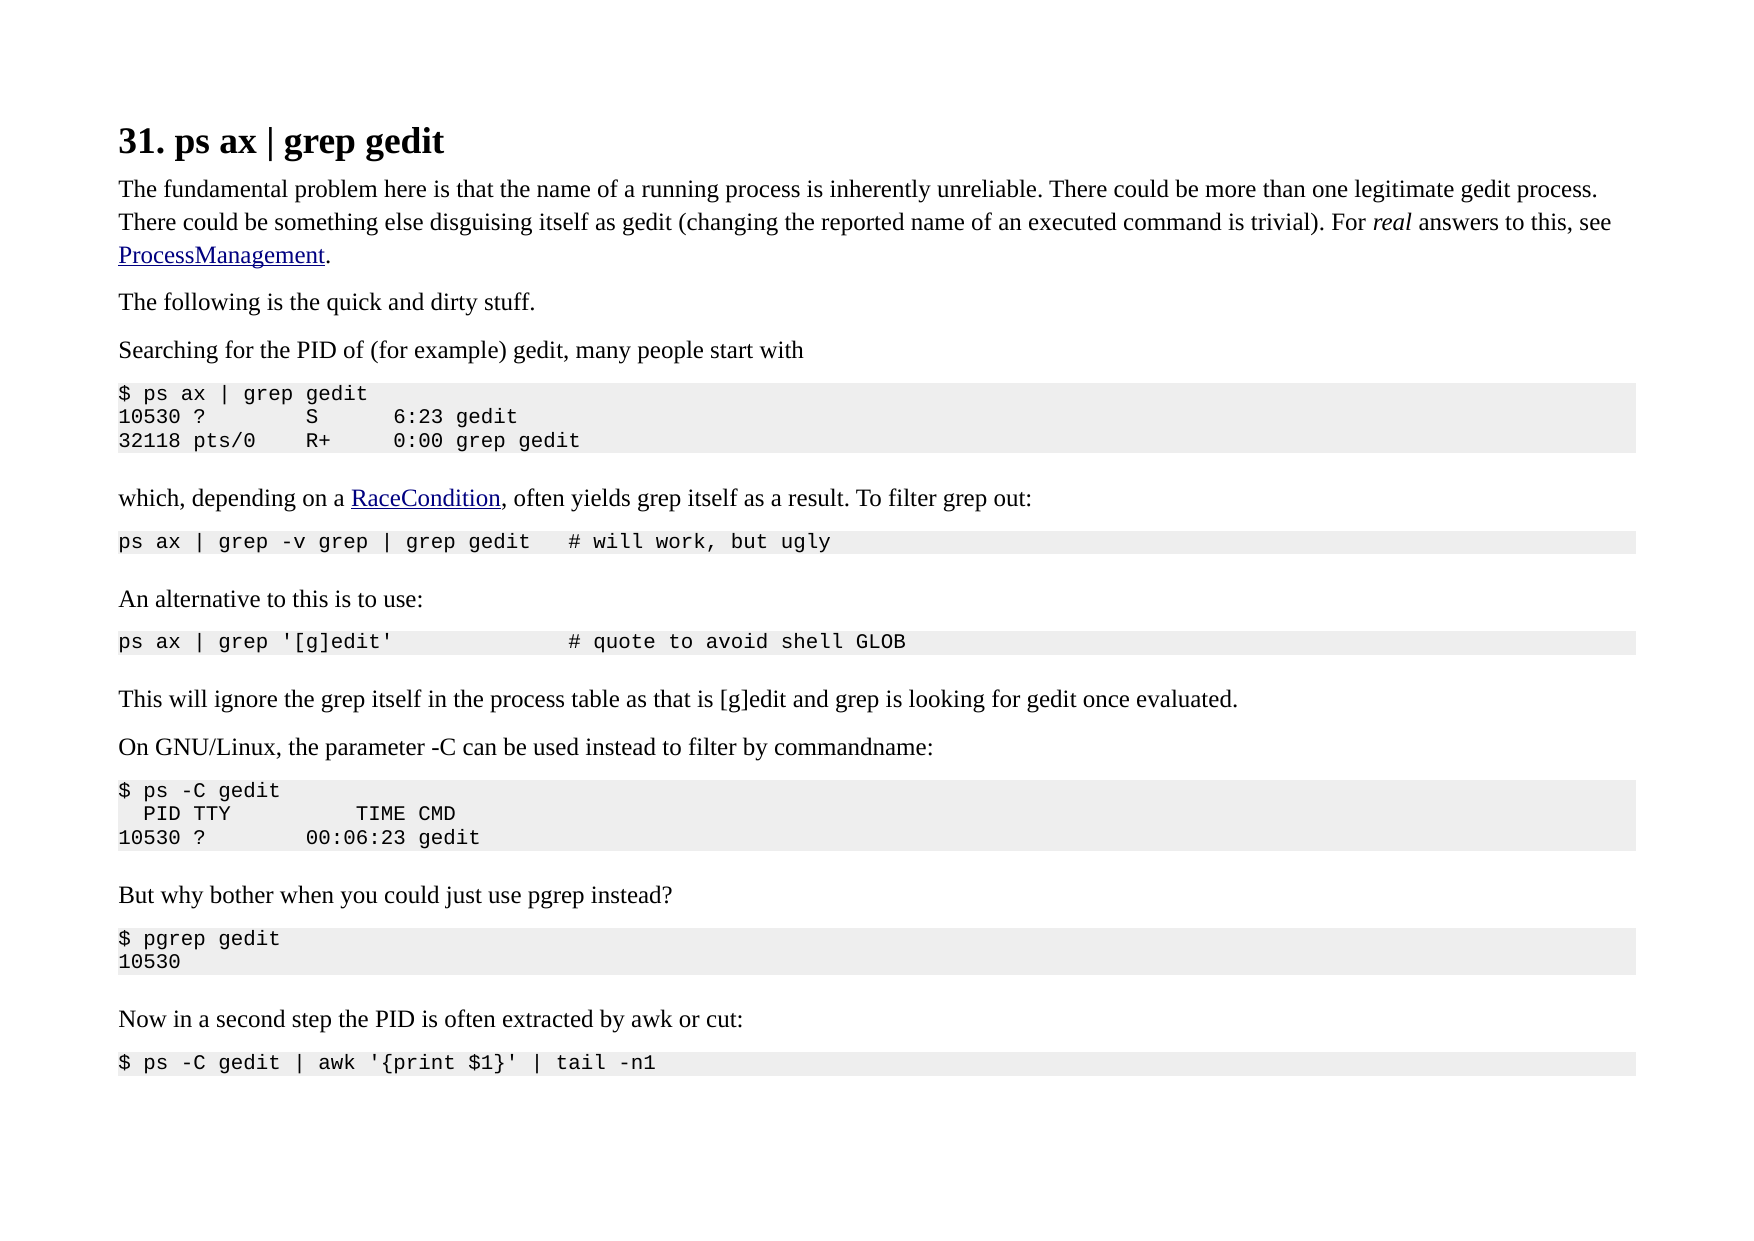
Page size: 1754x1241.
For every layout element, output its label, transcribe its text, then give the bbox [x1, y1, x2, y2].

text This will ignore the grep itself in the process table as that is [g]edit and grep is looking for gedit once evaluated. [118, 684, 1636, 713]
text ps ax | grep -v grep | grep gedit # will work, but ugly [118, 531, 1636, 554]
text An alternative to this is to use: [118, 584, 1636, 612]
text $ ps -C gedit | awk '{print $1}' | tail -n1 [118, 1052, 1636, 1076]
text On GNU/Linux, the parameter -C can be used instead to filter by commandname: [118, 732, 1636, 761]
text which, depending on a RaceCondition, often yields grep itself as a result. To filter grep out: [118, 483, 1636, 512]
text 10530 [118, 951, 1636, 975]
text $ pgrep gedit [118, 928, 1636, 951]
text 32118 pts/0 R+ 0:00 grep gedit [118, 430, 1636, 453]
text 10530 ? S 6:23 gedit [118, 406, 1636, 430]
text PID TTY TIME CMD [118, 803, 1636, 827]
text The following is the quick and dirty stuff. [118, 287, 1636, 316]
text $ ps ax | grep gedit [118, 383, 1636, 406]
text But why bother when you could just use pgrep instead? [118, 880, 1636, 909]
text Now in a second step the PID is often extracted by awk or cut: [118, 1004, 1636, 1033]
text 10530 ? 00:06:23 gedit [118, 827, 1636, 851]
subtitle 31. ps ax | grep gedit [118, 118, 1636, 161]
text The fundamental problem here is that the name of a running process is inherently unreliable. There could be more than one legitimate gedit process. There could be something else disguising itself as gedit (changing the reported name of an executed command is trivial). For real answers to this, see ProcessManagement. [118, 174, 1636, 268]
text ps ax | grep '[g]edit' # quote to avoid shell GLOB [118, 631, 1636, 655]
text Searching for the PID of (for example) gedit, many people start with [118, 335, 1636, 364]
text $ ps -C gedit [118, 780, 1636, 803]
